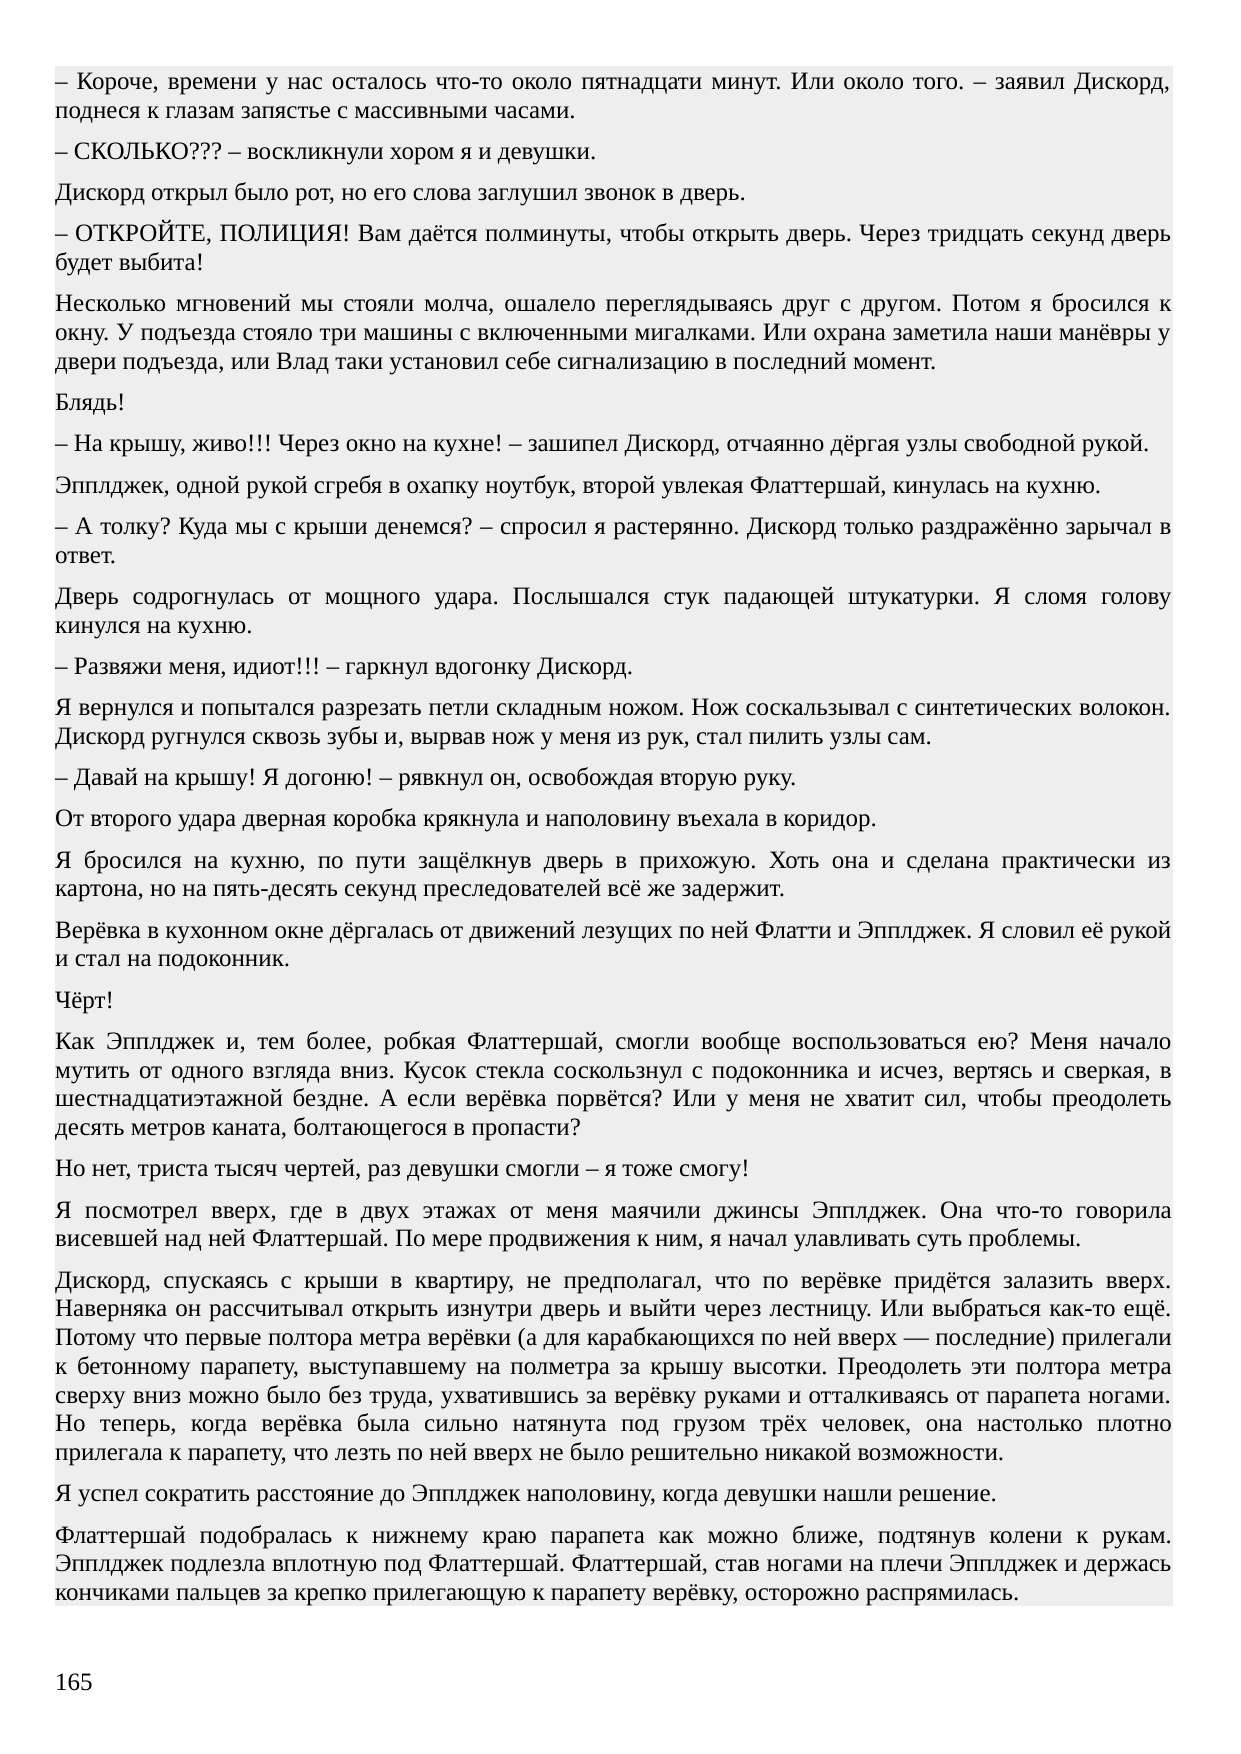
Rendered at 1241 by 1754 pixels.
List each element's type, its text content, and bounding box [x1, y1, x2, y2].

text Дискорд, спускаясь с крыши в квартиру, не предполагал, что по верёвке придётся залазить вверх. Наверняка он рассчитывал открыть изнутри дверь и выйти через лестницу. Или выбраться как-то ещё. Потому что первые полтора метра верёвки (а для карабкающихся по ней вверх — последние) прилегали к бетонному парапету, выступавшему на полметра за крышу высотки. Преодолеть эти полтора метра сверху вниз можно было без труда, ухватившись за верёвку руками и отталкиваясь от парапета ногами. Но теперь, когда верёвка была сильно натянута под грузом трёх человек, она настолько плотно прилегала к парапету, что лезть по ней вверх не было решительно никакой возможности. [55, 1265, 1173, 1466]
text Как Эпплджек и, тем более, робкая Флаттершай, смогли вообще воспользоваться ею? Меня начало мутить от одного взгляда вниз. Кусок стекла соскользнул с подоконника и исчез, вертясь и сверкая, в шестнадцатиэтажной бездне. А если верёвка порвётся? Или у меня не хватит сил, чтобы преодолеть десять метров каната, болтающегося в пропасти? [55, 1026, 1173, 1141]
text Чёрт! [55, 985, 1173, 1013]
text Я посмотрел вверх, где в двух этажах от меня маячили джинсы Эпплджек. Она что-то говорила висевшей над ней Флаттершай. По мере продвижения к ним, я начал улавливать суть проблемы. [55, 1195, 1173, 1252]
text – Короче, времени у нас осталось что-то около пятнадцати минут. Или около того. – заявил Дискорд, поднеся к глазам запястье с массивными часами. [55, 66, 1173, 123]
text – СКОЛЬКО??? – воскликнули хором я и девушки. [55, 136, 1173, 165]
text Эпплджек, одной рукой сгребя в охапку ноутбук, второй увлекая Флаттершай, кинулась на кухню. [55, 470, 1173, 498]
text Я успел сократить расстояние до Эпплджек наполовину, когда девушки нашли решение. [55, 1478, 1173, 1507]
text – ОТКРОЙТЕ, ПОЛИЦИЯ! Вам даётся полминуты, чтобы открыть дверь. Через тридцать секунд дверь будет выбита! [55, 218, 1173, 276]
text – Давай на крышу! Я догоню! – рявкнул он, освобождая вторую руку. [55, 762, 1173, 791]
text – На крышу, живо!!! Через окно на кухне! – зашипел Дискорд, отчаянно дёргая узлы свободной рукой. [55, 428, 1173, 457]
text Флаттершай подобралась к нижнему краю парапета как можно ближе, подтянув колени к рукам. Эпплджек подлезла вплотную под Флаттершай. Флаттершай, став ногами на плечи Эпплджек и держась кончиками пальцев за крепко прилегающую к парапету верёвку, осторожно распрямилась. [55, 1520, 1173, 1606]
text Дискорд открыл было рот, но его слова заглушил звонок в дверь. [55, 177, 1173, 206]
text Дверь содрогнулась от мощного удара. Послышался стук падающей штукатурки. Я сломя голову кинулся на кухню. [55, 581, 1173, 638]
text – Развяжи меня, идиот!!! – гаркнул вдогонку Дискорд. [55, 651, 1173, 680]
text Но нет, триста тысяч чертей, раз девушки смогли – я тоже смогу! [55, 1153, 1173, 1182]
text – А толку? Куда мы с крыши денемся? – спросил я растерянно. Дискорд только раздражённо зарычал в ответ. [55, 511, 1173, 568]
text От второго удара дверная коробка крякнула и наполовину въехала в коридор. [55, 803, 1173, 832]
text Я бросился на кухню, по пути защёлкнув дверь в прихожую. Хоть она и сделана практически из картона, но на пять-десять секунд преследователей всё же задержит. [55, 845, 1173, 902]
text Я вернулся и попытался разрезать петли складным ножом. Нож соскальзывал с синтетических волокон. Дискорд ругнулся сквозь зубы и, вырвав нож у меня из рук, стал пилить узлы сам. [55, 692, 1173, 750]
text Несколько мгновений мы стояли молча, ошалело переглядываясь друг с другом. Потом я бросился к окну. У подъезда стояло три машины с включенными мигалками. Или охрана заметила наши манёвры у двери подъезда, или Влад таки установил себе сигнализацию в последний момент. [55, 288, 1173, 375]
text Верёвка в кухонном окне дёргалась от движений лезущих по ней Флатти и Эпплджек. Я словил её рукой и стал на подоконник. [55, 915, 1173, 972]
text Блядь! [55, 387, 1173, 416]
